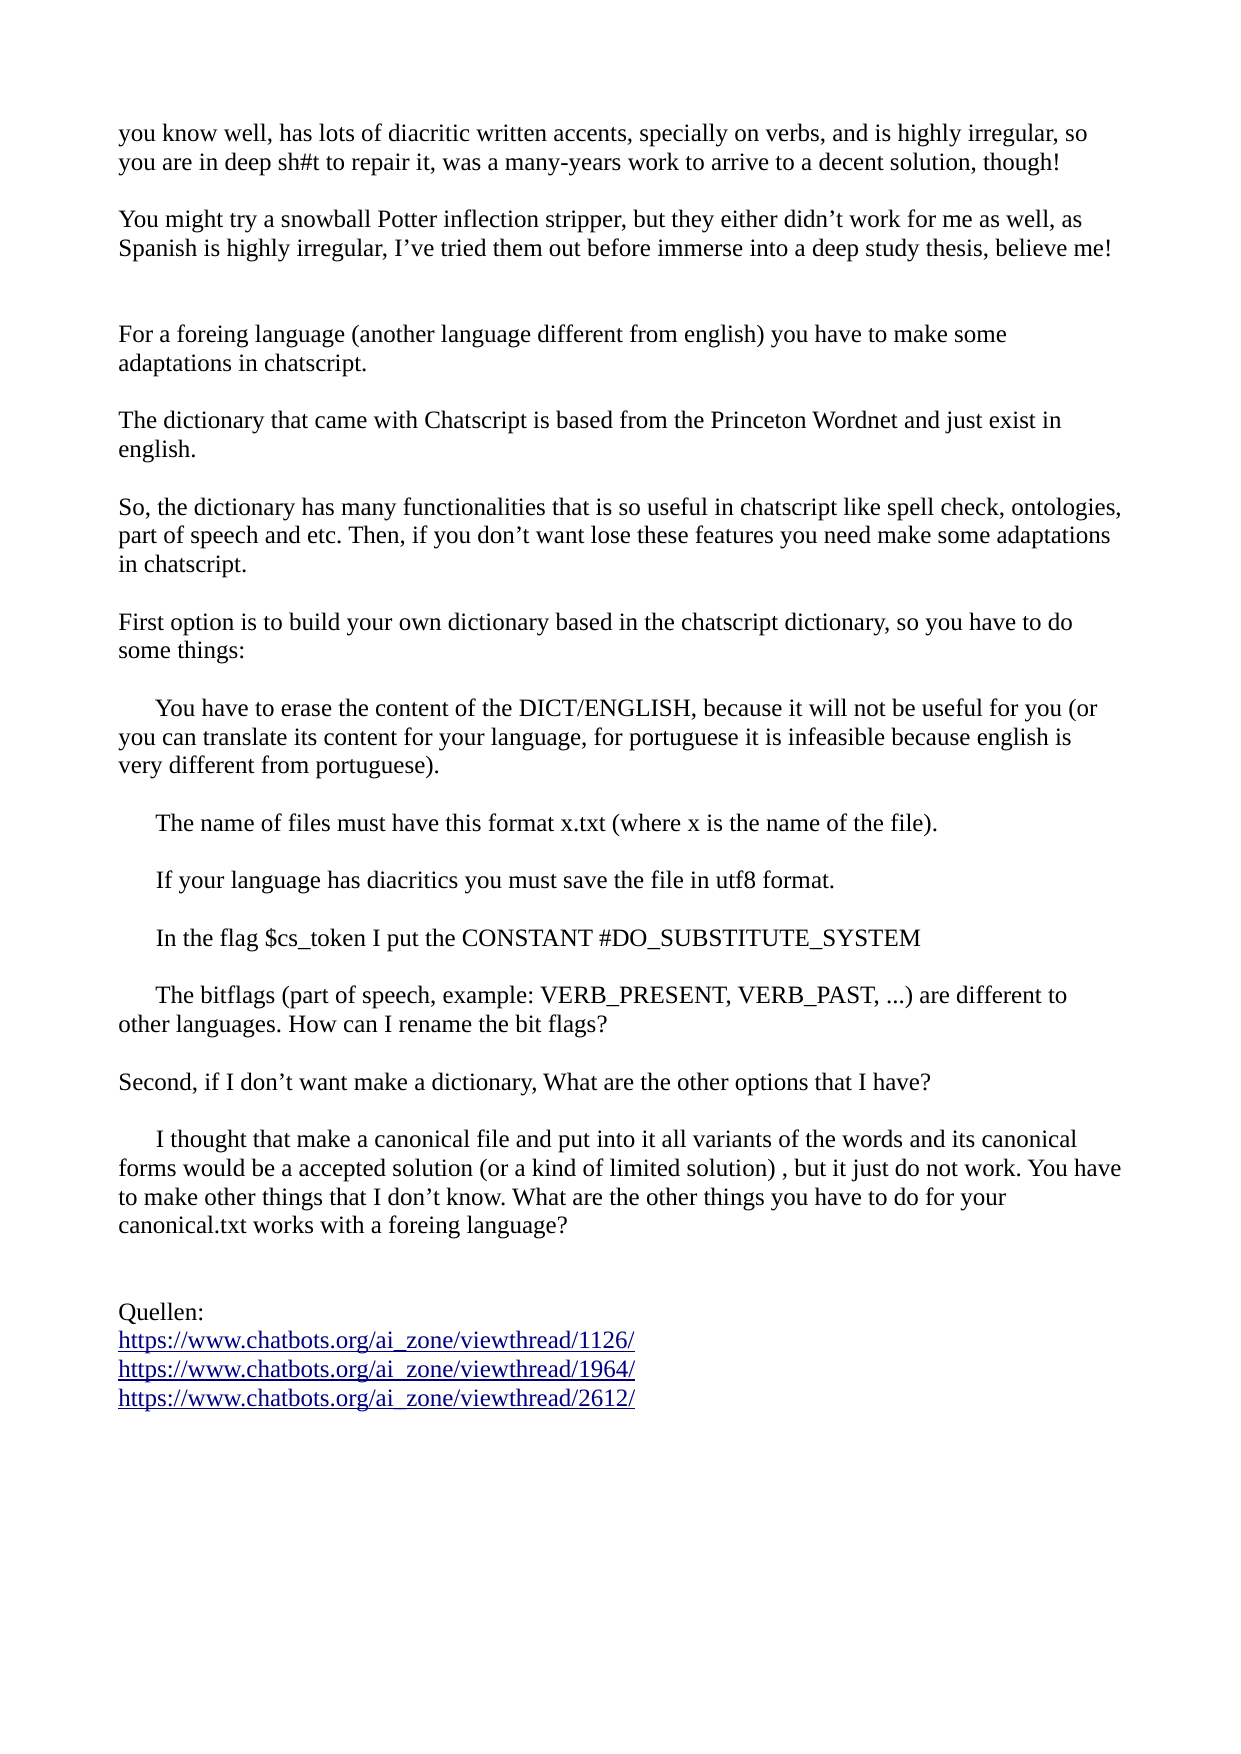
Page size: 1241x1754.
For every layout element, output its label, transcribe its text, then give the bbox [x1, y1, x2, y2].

text First option is to build your own dictionary based in the chatscript dictionary, so you have to do some things: [118, 607, 1122, 664]
text You might try a snowball Potter inflection stripper, but they either didn’t work for me as well, as Spanish is highly irregular, I’ve tried them out before immerse into a deep study thesis, believe me! [118, 204, 1122, 262]
text The bitflags (part of speech, example: VERB_PRESENT, VERB_PAST, ...) are different to other languages. How can I rename the bit flags? [118, 981, 1122, 1038]
text you know well, has lots of diacritic written accents, specially on verbs, and is highly irregular, so you are in deep sh#t to repair it, was a many-years work to arrive to a decent solution, though! [118, 118, 1122, 176]
text The dictionary that came with Chatscript is based from the Princeton Wordnet and just exist in english. [118, 406, 1122, 463]
text So, the dictionary has many functionalities that is so useful in chatscript like spell check, ontologies, part of speech and etc. Then, if you don’t want lose these features you need make some adaptations in chatscript. [118, 492, 1122, 578]
text Second, if I don’t want make a dictionary, What are the other options that I have? [118, 1067, 1122, 1096]
text In the flag $cs_token I put the CONSTANT #DO_SUBSTITUTE_SYSTEM [118, 923, 1122, 952]
text I thought that make a canonical file and put into it all variants of the words and its canonical forms would be a accepted solution (or a kind of limited solution) , but it just do not work. You have to make other things that I don’t know. What are the other things you have to do for your canonical.txt works with a foreing language? [118, 1124, 1122, 1239]
text https://www.chatbots.org/ai_zone/viewthread/1126/ [118, 1326, 1122, 1354]
text https://www.chatbots.org/ai_zone/viewthread/1964/ [118, 1354, 1122, 1383]
text The name of files must have this format x.txt (where x is the name of the file). [118, 808, 1122, 837]
text For a foreing language (another language different from english) you have to make some adaptations in chatscript. [118, 319, 1122, 377]
text You have to erase the content of the DICT/ENGLISH, because it will not be useful for you (or you can translate its content for your language, for portuguese it is infeasible because english is very different from portuguese). [118, 693, 1122, 779]
text https://www.chatbots.org/ai_zone/viewthread/2612/ [118, 1383, 1122, 1412]
text If your language has diacritics you must save the file in utf8 format. [118, 866, 1122, 894]
text Quellen: [118, 1297, 1122, 1326]
